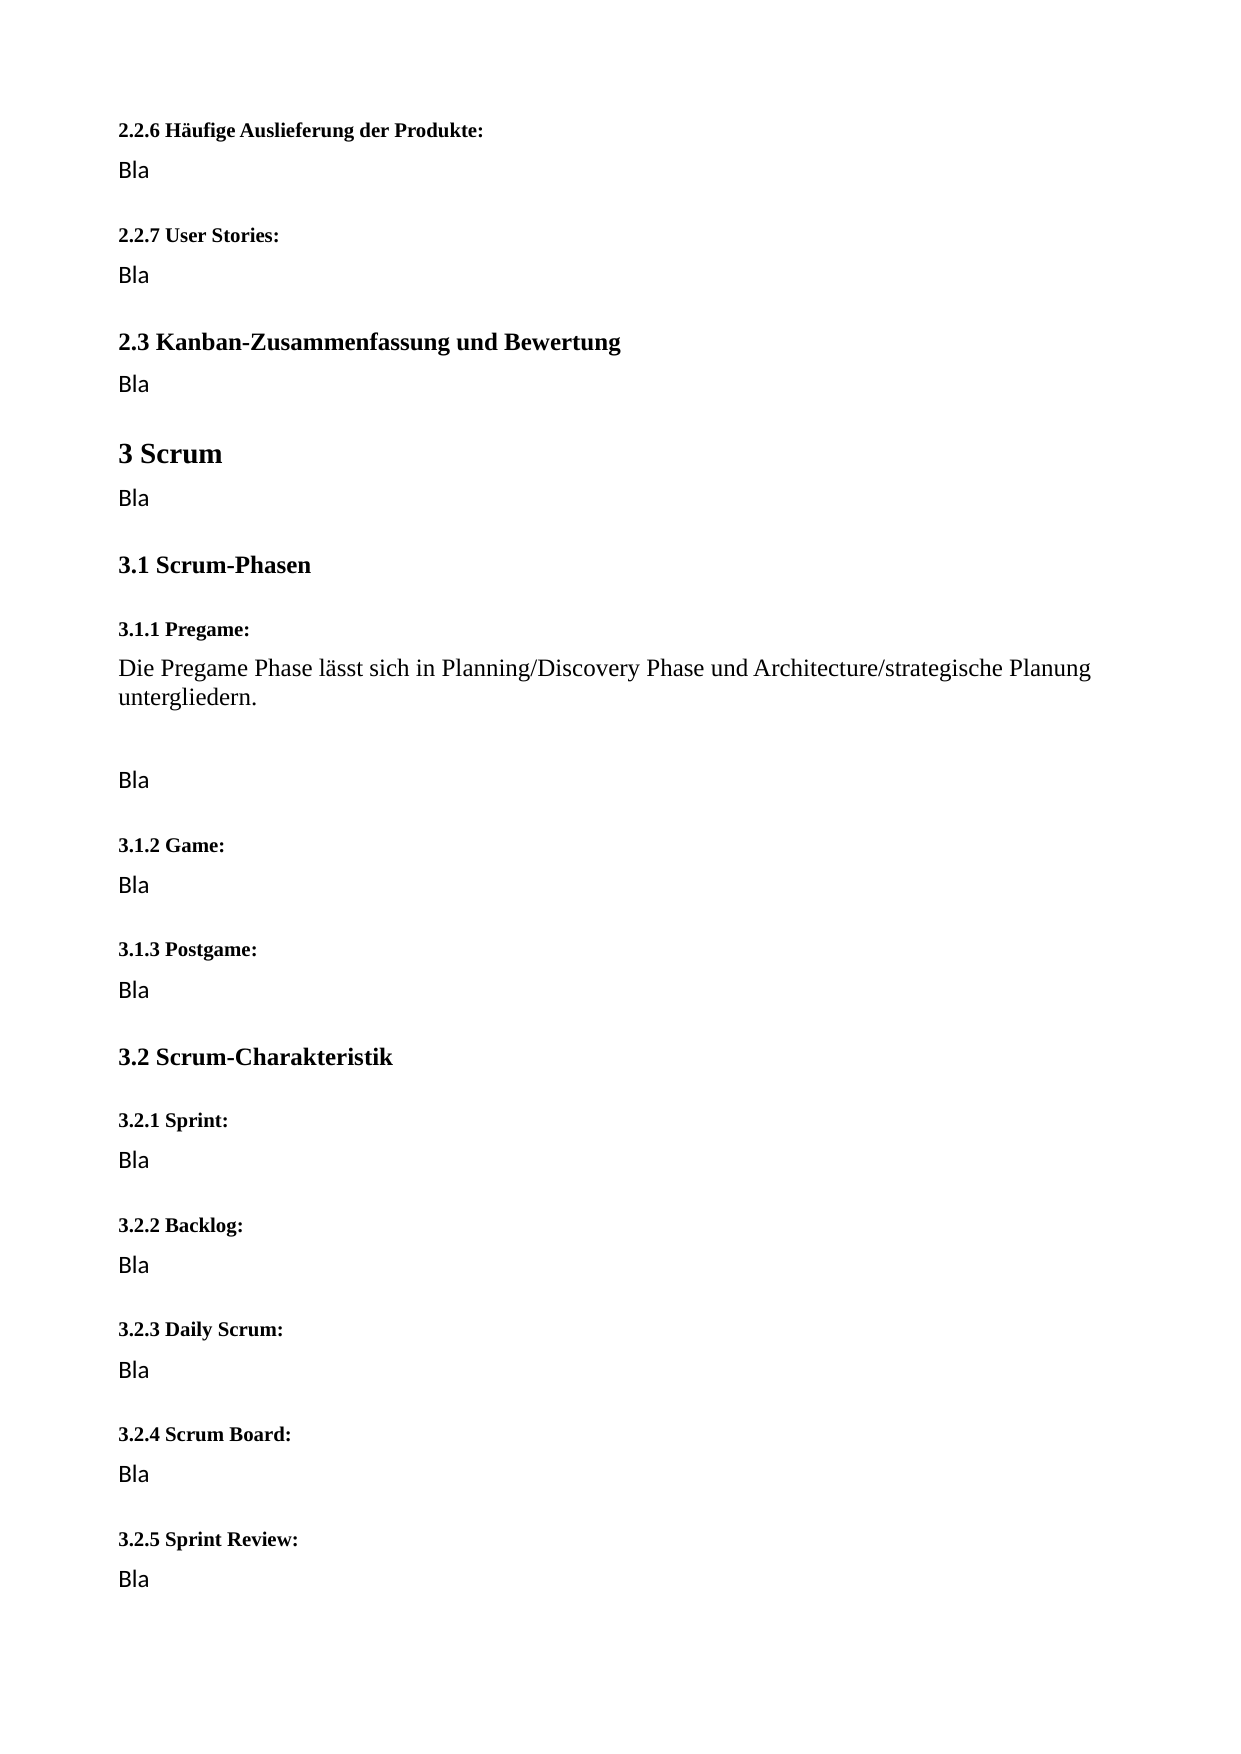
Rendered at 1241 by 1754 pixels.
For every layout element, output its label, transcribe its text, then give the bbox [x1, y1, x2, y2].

text Bla [118, 974, 1122, 1004]
subtitle 3.1.3 Postgame: [118, 937, 1122, 961]
subtitle 3.2.1 Sprint: [118, 1108, 1122, 1132]
text Bla [118, 368, 1122, 399]
subtitle 3.2.3 Daily Scrum: [118, 1317, 1122, 1341]
text Bla [118, 1458, 1122, 1489]
subtitle 3.1.1 Pregame: [118, 617, 1122, 641]
text Die Pregame Phase lässt sich in Planning/Discovery Phase und Architecture/strategische Planung untergliedern. [118, 653, 1122, 711]
text Bla [118, 869, 1122, 900]
subtitle 3.2.2 Backlog: [118, 1213, 1122, 1237]
text Bla [118, 483, 1122, 513]
text Bla [118, 765, 1122, 795]
text Bla [118, 155, 1122, 185]
subtitle 3.2 Scrum-Charakteristik [118, 1042, 1122, 1071]
subtitle 2.2.7 User Stories: [118, 223, 1122, 247]
subtitle 2.3 Kanban-Zusammenfassung und Bewertung [118, 327, 1122, 356]
subtitle 3.2.4 Scrum Board: [118, 1422, 1122, 1446]
text Bla [118, 259, 1122, 290]
text Bla [118, 1563, 1122, 1593]
subtitle 2.2.6 Häufige Auslieferung der Produkte: [118, 118, 1122, 142]
subtitle 3.1.2 Game: [118, 833, 1122, 857]
subtitle 3 Scrum [118, 437, 1122, 470]
subtitle 3.2.5 Sprint Review: [118, 1526, 1122, 1551]
text Bla [118, 1249, 1122, 1280]
text Bla [118, 1145, 1122, 1175]
text Bla [118, 1354, 1122, 1384]
subtitle 3.1 Scrum-Phasen [118, 551, 1122, 579]
